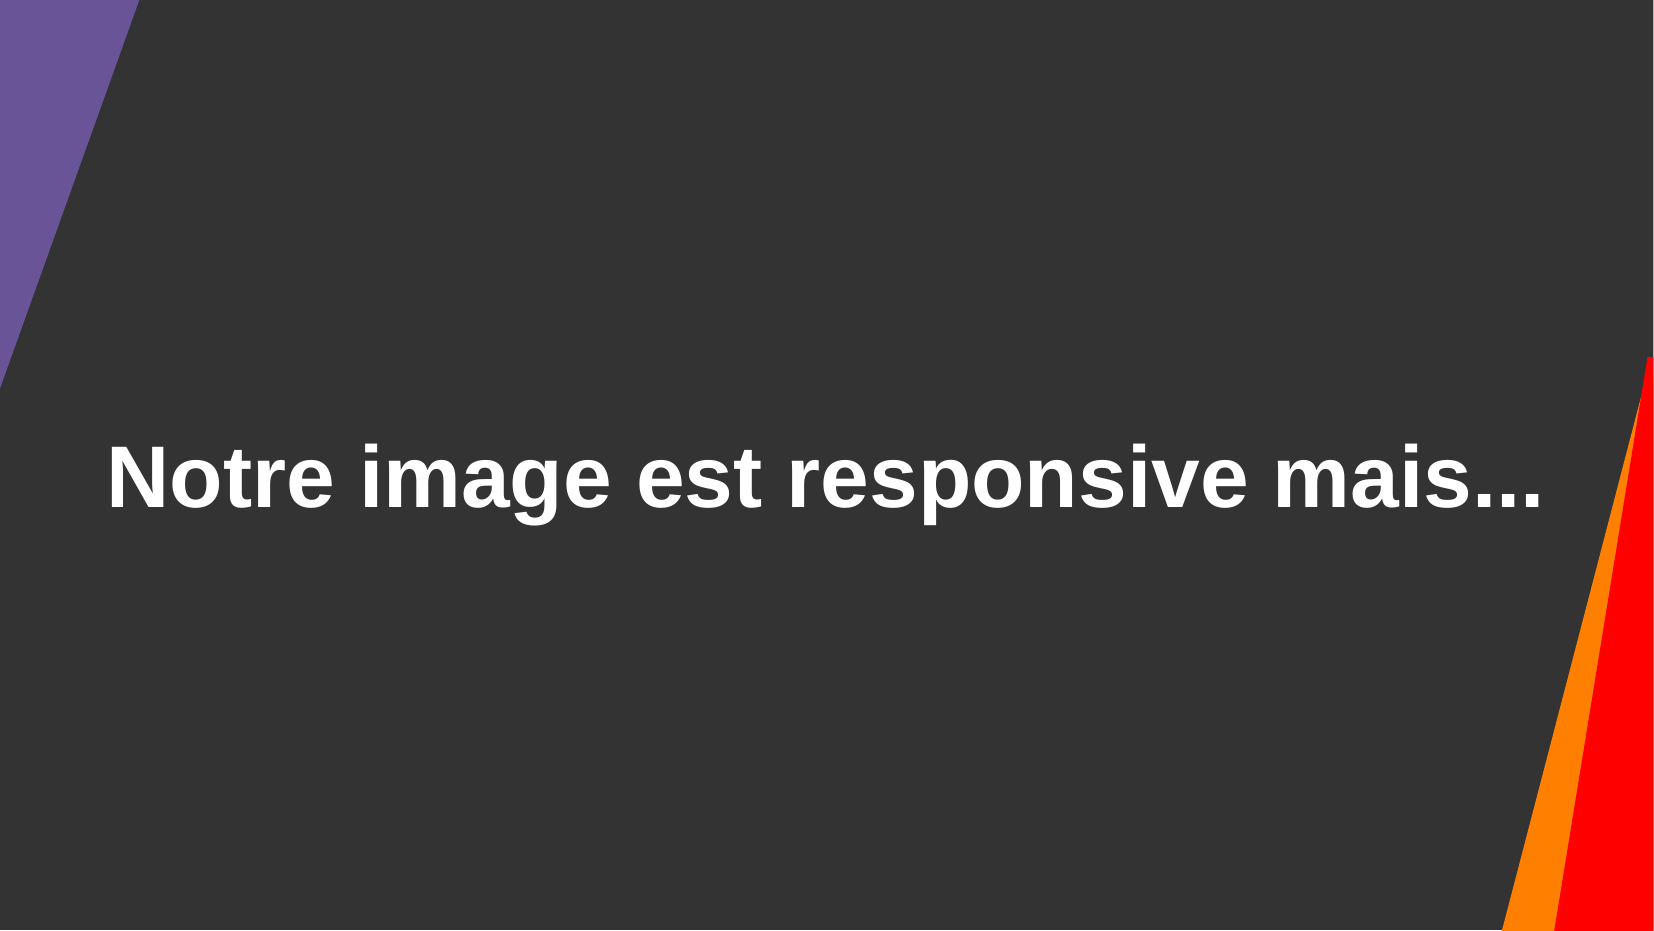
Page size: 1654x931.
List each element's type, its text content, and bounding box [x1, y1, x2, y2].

text_box [0, 0, 140, 389]
title Notre image est responsive mais... [31, 428, 1622, 527]
text_box [1501, 356, 1654, 931]
